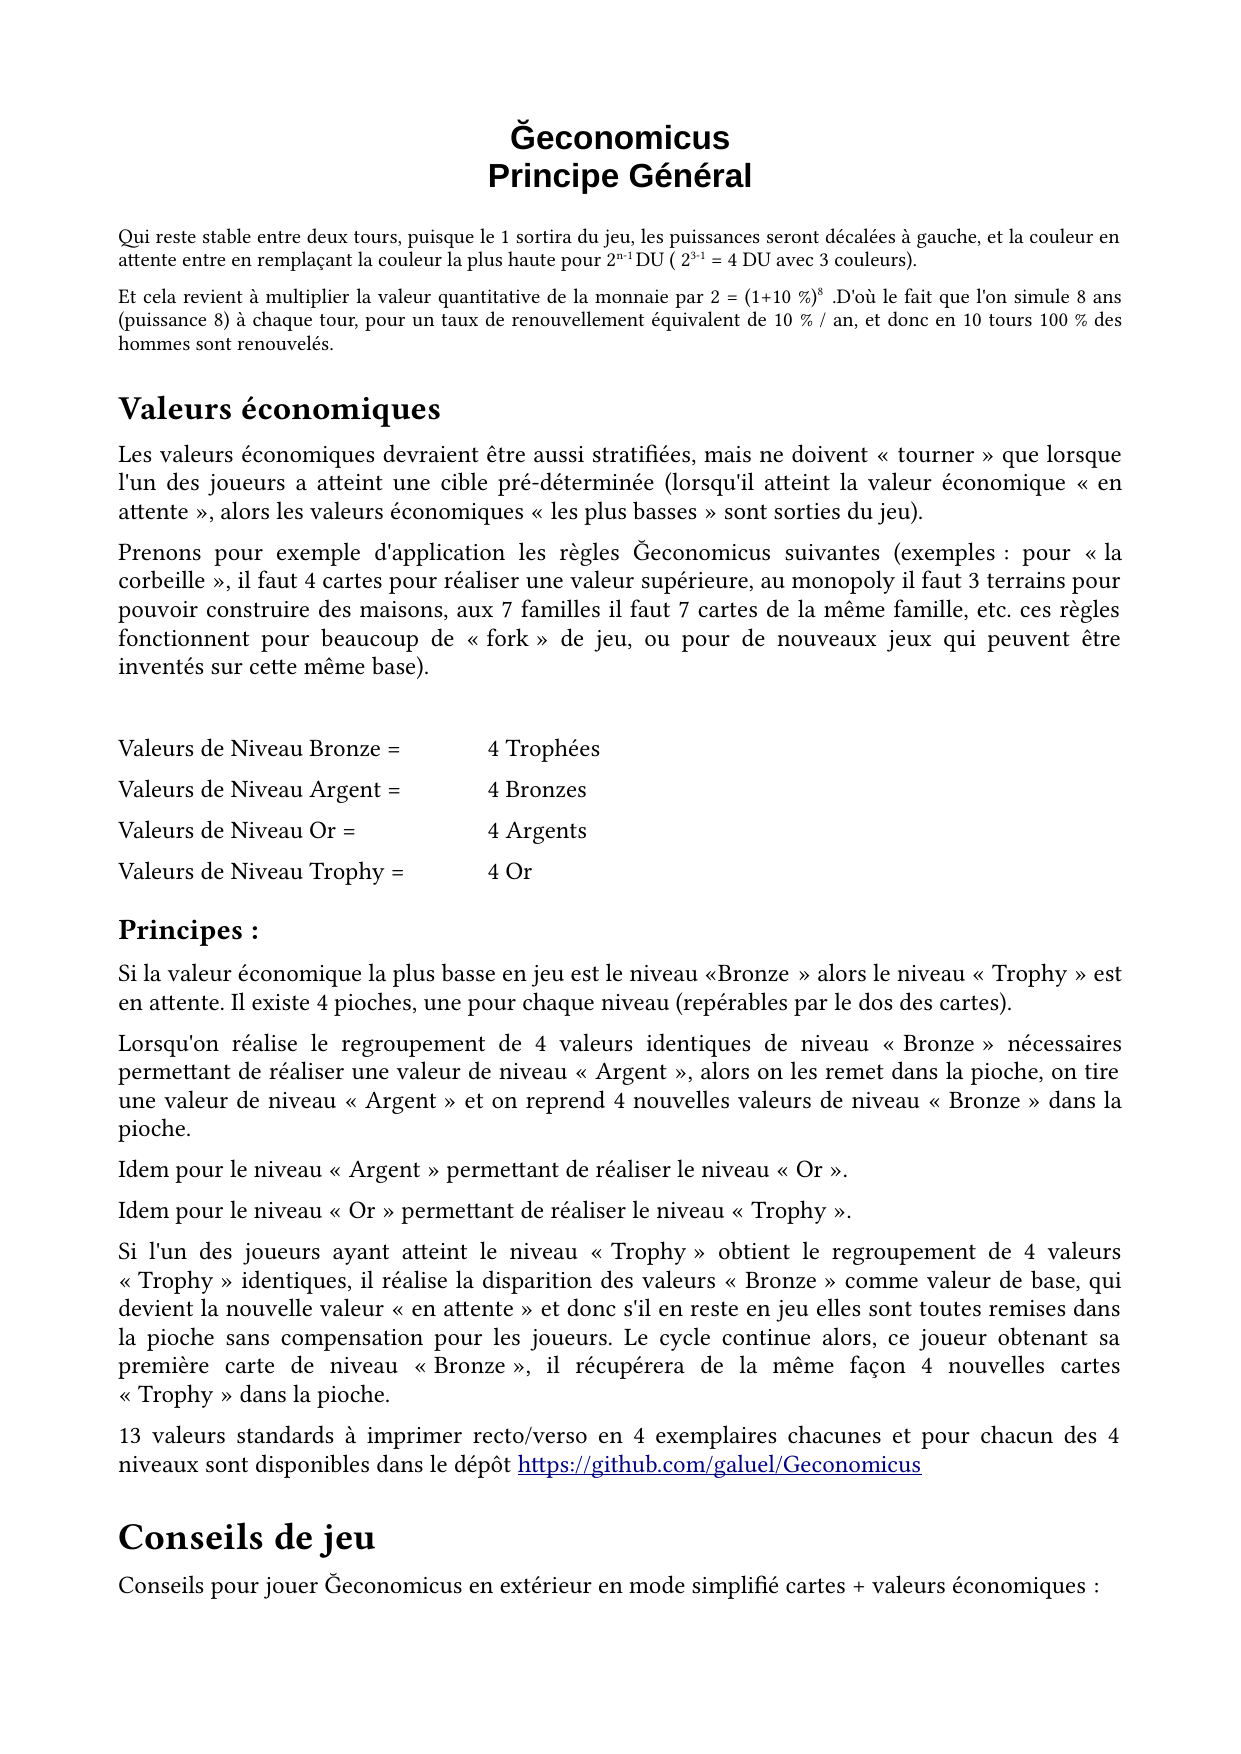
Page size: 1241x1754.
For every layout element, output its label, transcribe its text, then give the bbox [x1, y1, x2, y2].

text Valeurs de Niveau Trophy = 4 Or [118, 857, 1122, 886]
text Idem pour le niveau « Argent » permettant de réaliser le niveau « Or ». [118, 1155, 1122, 1184]
text Si l'un des joueurs ayant atteint le niveau « Trophy » obtient le regroupement de 4 valeurs « Trophy » identiques, il réalise la disparition des valeurs « Bronze » comme valeur de base, qui devient la nouvelle valeur « en attente » et donc s'il en reste en jeu elles sont toutes remises dans la pioche sans compensation pour les joueurs. Le cycle continue alors, ce joueur obtenant sa première carte de niveau « Bronze », il récupérera de la même façon 4 nouvelles cartes « Trophy » dans la pioche. [118, 1237, 1122, 1408]
text Valeurs de Niveau Bronze = 4 Trophées [118, 734, 1122, 763]
subtitle Principes : [118, 913, 1122, 946]
text Valeurs de Niveau Or = 4 Argents [118, 816, 1122, 845]
text Prenons pour exemple d'application les règles Ğeconomicus suivantes (exemples : pour « la corbeille », il faut 4 cartes pour réaliser une valeur supérieure, au monopoly il faut 3 terrains pour pouvoir construire des maisons, aux 7 familles il faut 7 cartes de la même famille, etc. ces règles fonctionnent pour beaucoup de « fork » de jeu, ou pour de nouveaux jeux qui peuvent être inventés sur cette même base). [118, 538, 1122, 681]
text Conseils pour jouer Ğeconomicus en extérieur en mode simplifié cartes + valeurs économiques : [118, 1571, 1122, 1600]
text Lorsqu'on réalise le regroupement de 4 valeurs identiques de niveau « Bronze » nécessaires permettant de réaliser une valeur de niveau « Argent », alors on les remet dans la pioche, on tire une valeur de niveau « Argent » et on reprend 4 nouvelles valeurs de niveau « Bronze » dans la pioche. [118, 1028, 1122, 1143]
text 13 valeurs standards à imprimer recto/verso en 4 exemplaires chacunes et pour chacun des 4 niveaux sont disponibles dans le dépôt https://github.com/galuel/Geconomicus [118, 1421, 1122, 1478]
text Les valeurs économiques devraient être aussi stratifiées, mais ne doivent « tourner » que lorsque l'un des joueurs a atteint une cible pré-déterminée (lorsqu'il atteint la valeur économique « en attente », alors les valeurs économiques « les plus basses » sont sorties du jeu). [118, 440, 1122, 525]
subtitle Conseils de jeu [118, 1516, 1122, 1559]
text Idem pour le niveau « Or » permettant de réaliser le niveau « Trophy ». [118, 1196, 1122, 1225]
text Valeurs de Niveau Argent = 4 Bronzes [118, 775, 1122, 804]
text Qui reste stable entre deux tours, puisque le 1 sortira du jeu, les puissances seront décalées à gauche, et la couleur en attente entre en remplaçant la couleur la plus haute pour 2n-1 DU ( 23-1 = 4 DU avec 3 couleurs). [118, 224, 1122, 272]
text Si la valeur économique la plus basse en jeu est le niveau «Bronze » alors le niveau « Trophy » est en attente. Il existe 4 pioches, une pour chaque niveau (repérables par le dos des cartes). [118, 959, 1122, 1016]
subtitle Valeurs économiques [118, 389, 1122, 427]
text Et cela revient à multiplier la valeur quantitative de la monnaie par 2 = (1+10 %)8 .D'où le fait que l'on simule 8 ans (puissance 8) à chaque tour, pour un taux de renouvellement équivalent de 10 % / an, et donc en 10 tours 100 % des hommes sont renouvelés. [118, 284, 1122, 356]
